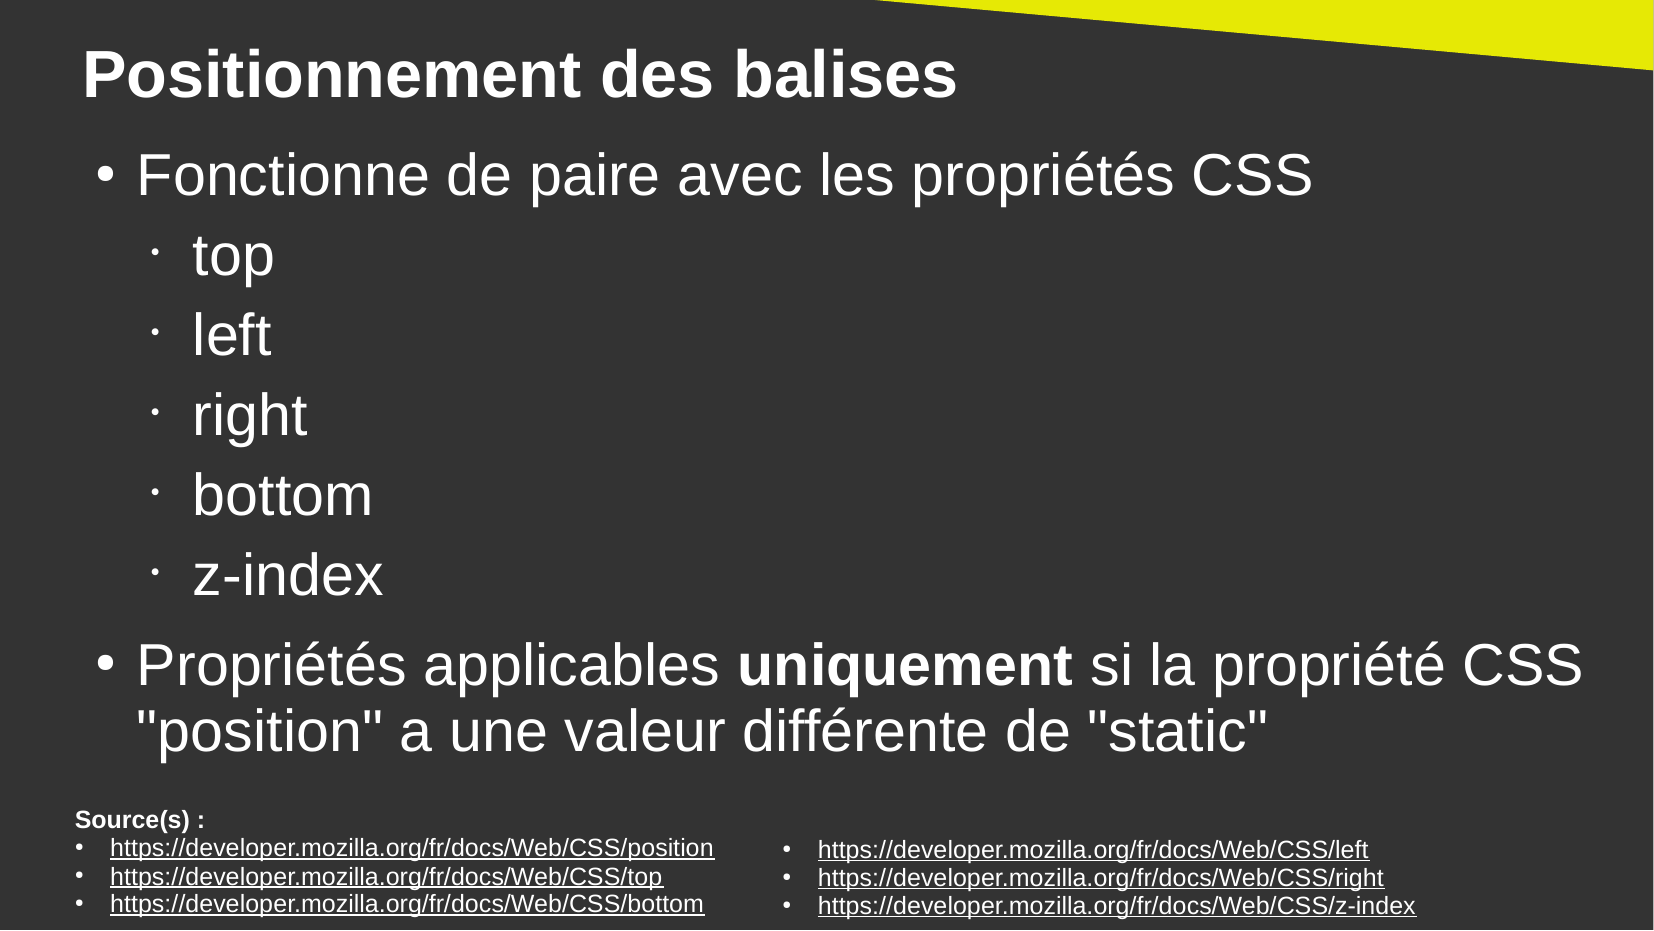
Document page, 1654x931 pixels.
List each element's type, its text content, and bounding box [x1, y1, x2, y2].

text_box Source(s) : https://developer.mozilla.org/fr/docs/Web/CSS/position https://developer.mozilla.org/fr/docs/Web/CSS/top https://developer.mozilla.org/fr/docs/Web/CSS/bottom [60, 798, 733, 926]
list Fonctionne de paire avec les propriétés CSS top left right bottom z-index Propriétés applicables uniquement si la propriété CSS "position" a une valeur différente de "static" [80, 141, 1620, 768]
text_box https://developer.mozilla.org/fr/docs/Web/CSS/left https://developer.mozilla.org/fr/docs/Web/CSS/right https://developer.mozilla.org/fr/docs/Web/CSS/z-index [767, 828, 1441, 928]
text_box [874, 0, 1654, 71]
title Positionnement des balises [82, 37, 1571, 114]
